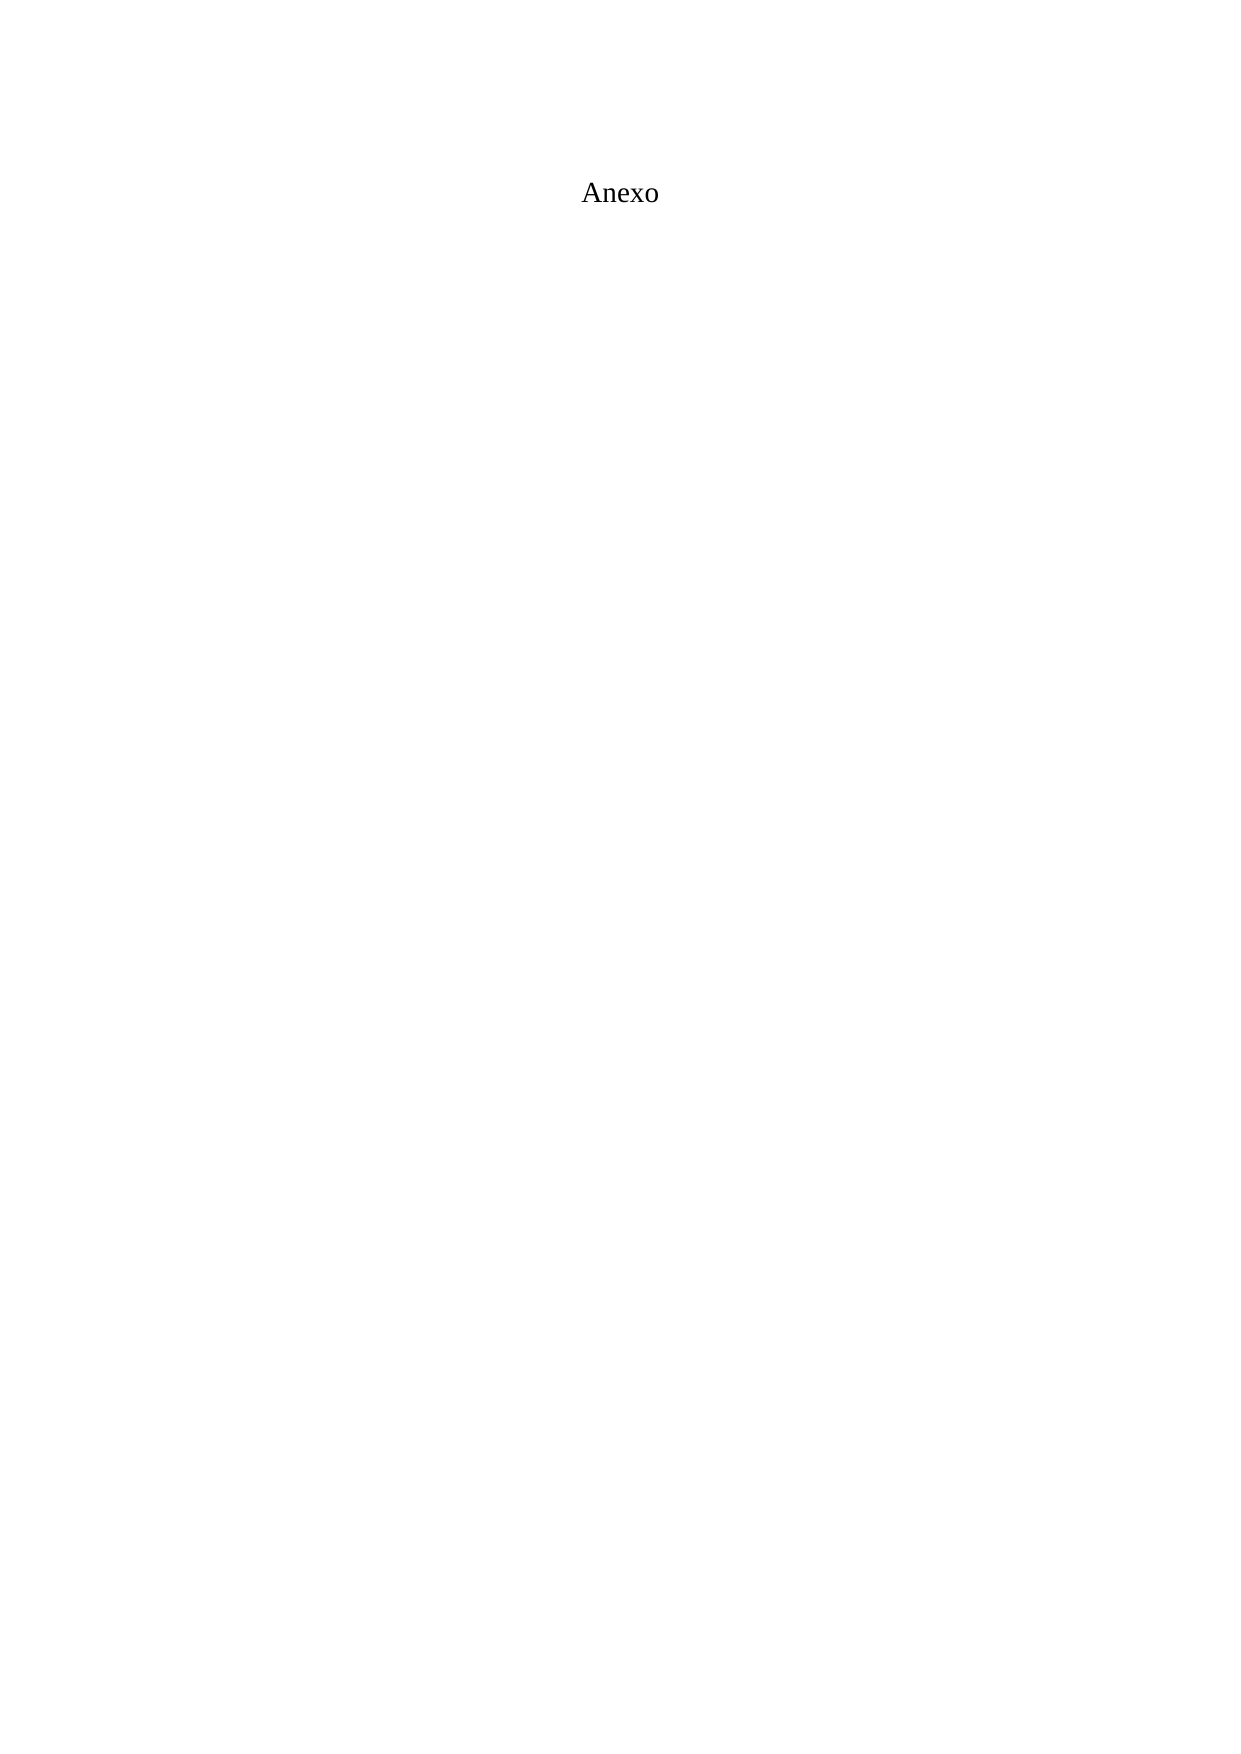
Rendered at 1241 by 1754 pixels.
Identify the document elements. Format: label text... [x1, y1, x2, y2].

text Anexo [118, 176, 1122, 209]
